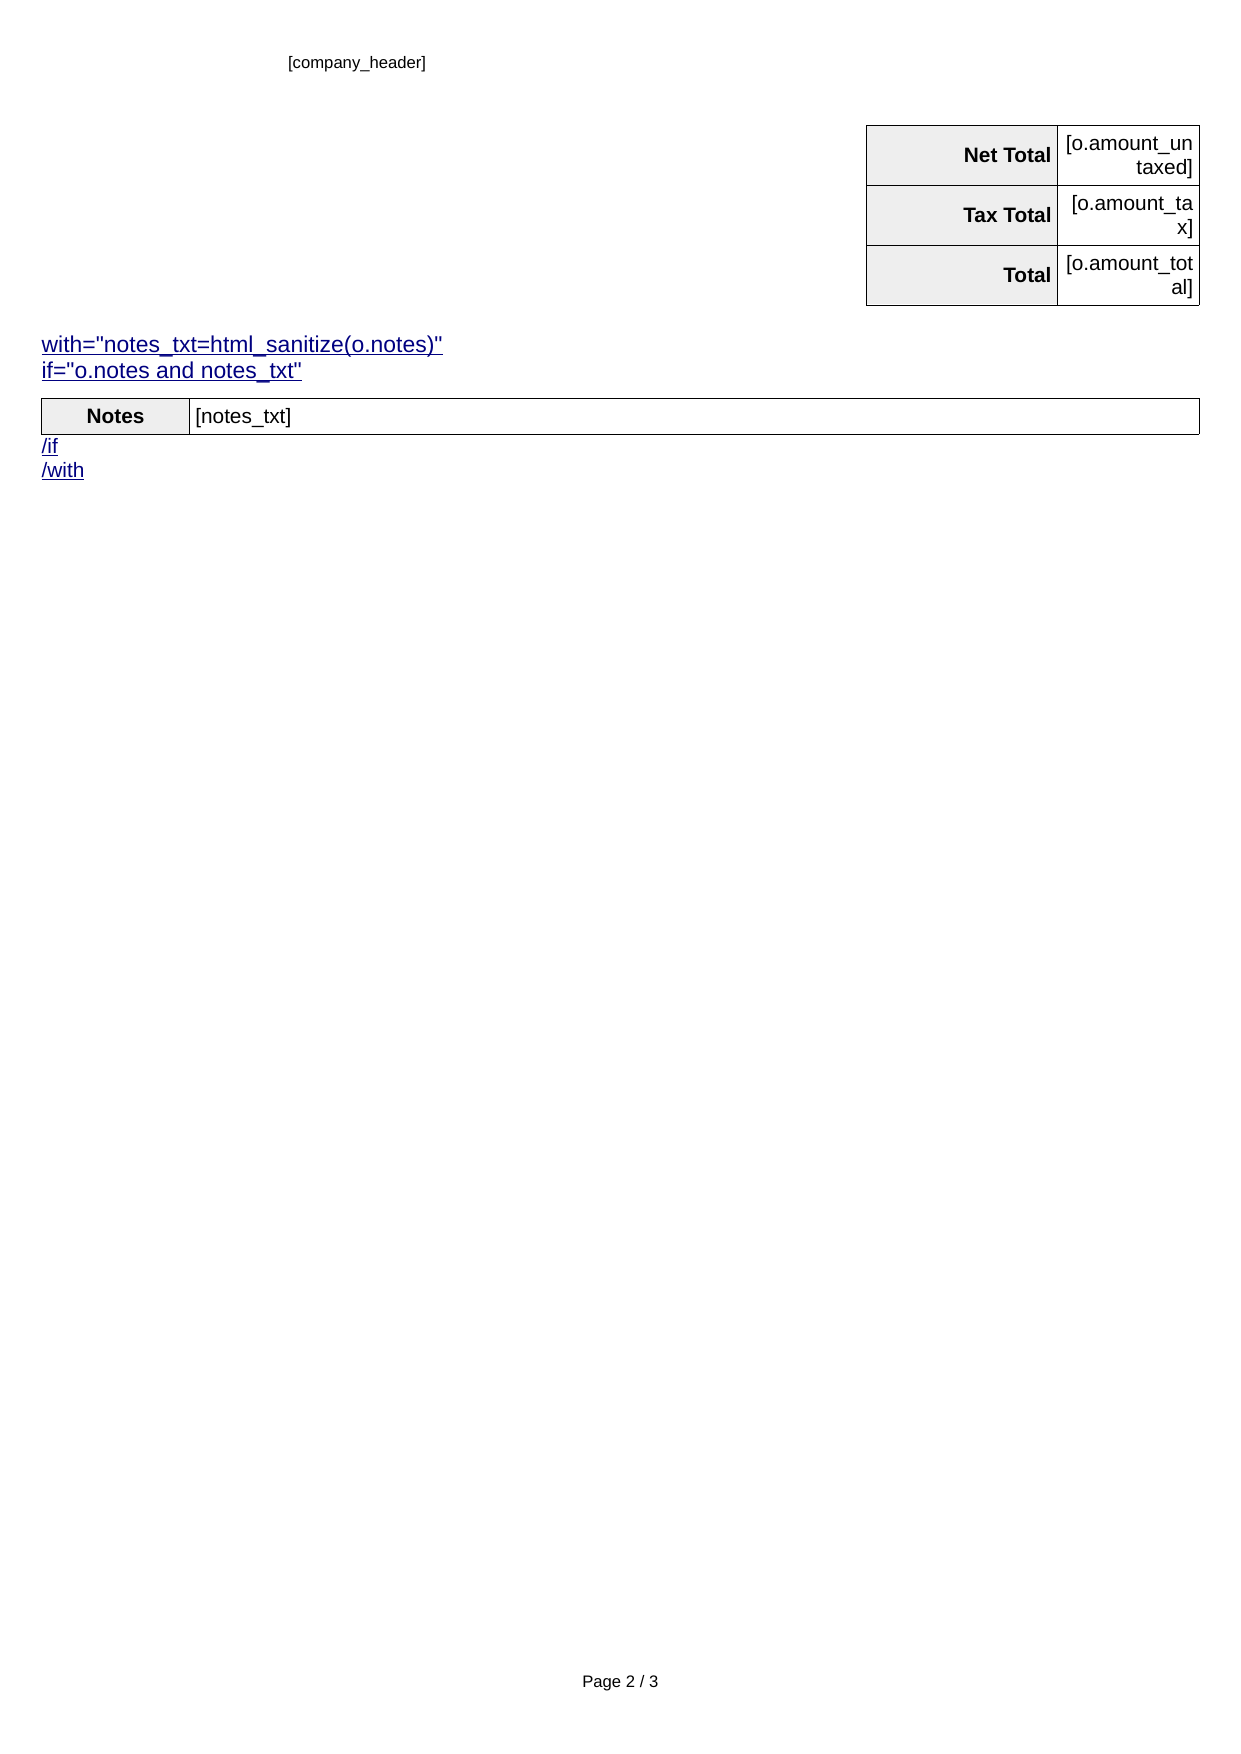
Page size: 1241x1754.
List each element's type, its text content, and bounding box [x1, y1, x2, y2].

table_cell [o.amount_tax] [1058, 186, 1199, 245]
table_header Net Total [867, 126, 1057, 185]
table_cell Tax Total [867, 186, 1057, 245]
table_cell [o.amount_total] [1058, 246, 1199, 304]
text with="notes_txt=html_sanitize(o.notes)" [41, 331, 1199, 357]
text if="o.notes and notes_txt" [41, 357, 1199, 384]
table_cell [41, 245, 866, 304]
table_header [notes_txt] [190, 399, 1199, 434]
text /with [41, 458, 1199, 482]
table_cell [41, 185, 866, 245]
table_header [41, 125, 866, 185]
text /if [41, 435, 1199, 458]
table_header Notes [42, 399, 189, 434]
table_cell Total [867, 246, 1057, 304]
table_header [o.amount_untaxed] [1058, 126, 1199, 185]
